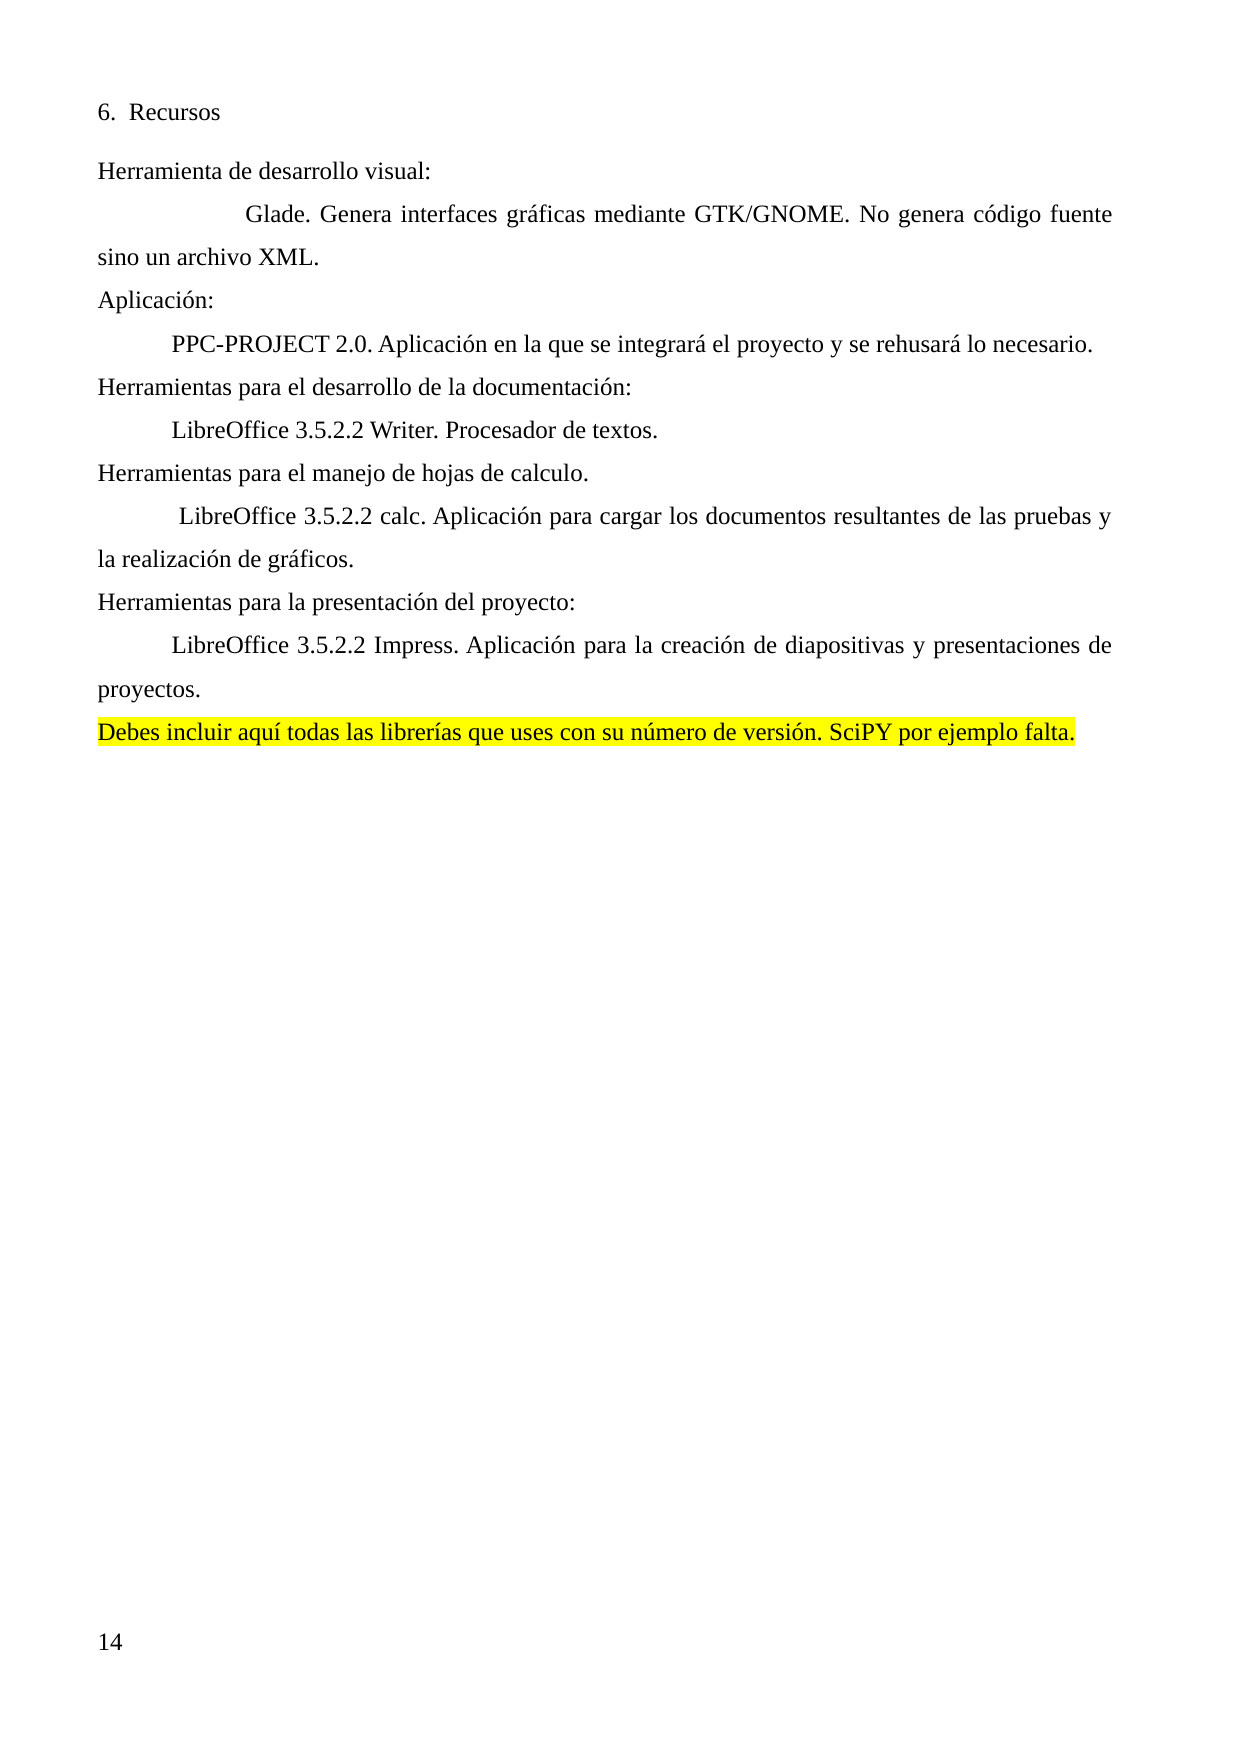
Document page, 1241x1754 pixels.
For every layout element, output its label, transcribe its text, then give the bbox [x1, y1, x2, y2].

text Glade. Genera interfaces gráficas mediante GTK/GNOME. No genera código fuente sino un archivo XML. [97, 199, 1113, 271]
text Herramientas para la presentación del proyecto: [97, 587, 1113, 616]
text PPC-PROJECT 2.0. Aplicación en la que se integrará el proyecto y se rehusará lo necesario. [97, 329, 1113, 357]
text Herramientas para el manejo de hojas de calculo. [97, 458, 1113, 487]
text LibreOffice 3.5.2.2 Writer. Procesador de textos. [97, 415, 1113, 444]
text LibreOffice 3.5.2.2 Impress. Aplicación para la creación de diapositivas y presentaciones de proyectos. [97, 631, 1113, 702]
text Aplicación: [97, 286, 1113, 314]
text Herramientas para el desarrollo de la documentación: [97, 372, 1113, 401]
text Debes incluir aquí todas las librerías que uses con su número de versión. SciPY por ejemplo falta. [97, 717, 1113, 746]
text Herramienta de desarrollo visual: [97, 156, 1113, 185]
text LibreOffice 3.5.2.2 calc. Aplicación para cargar los documentos resultantes de las pruebas y la realización de gráficos. [97, 501, 1113, 573]
